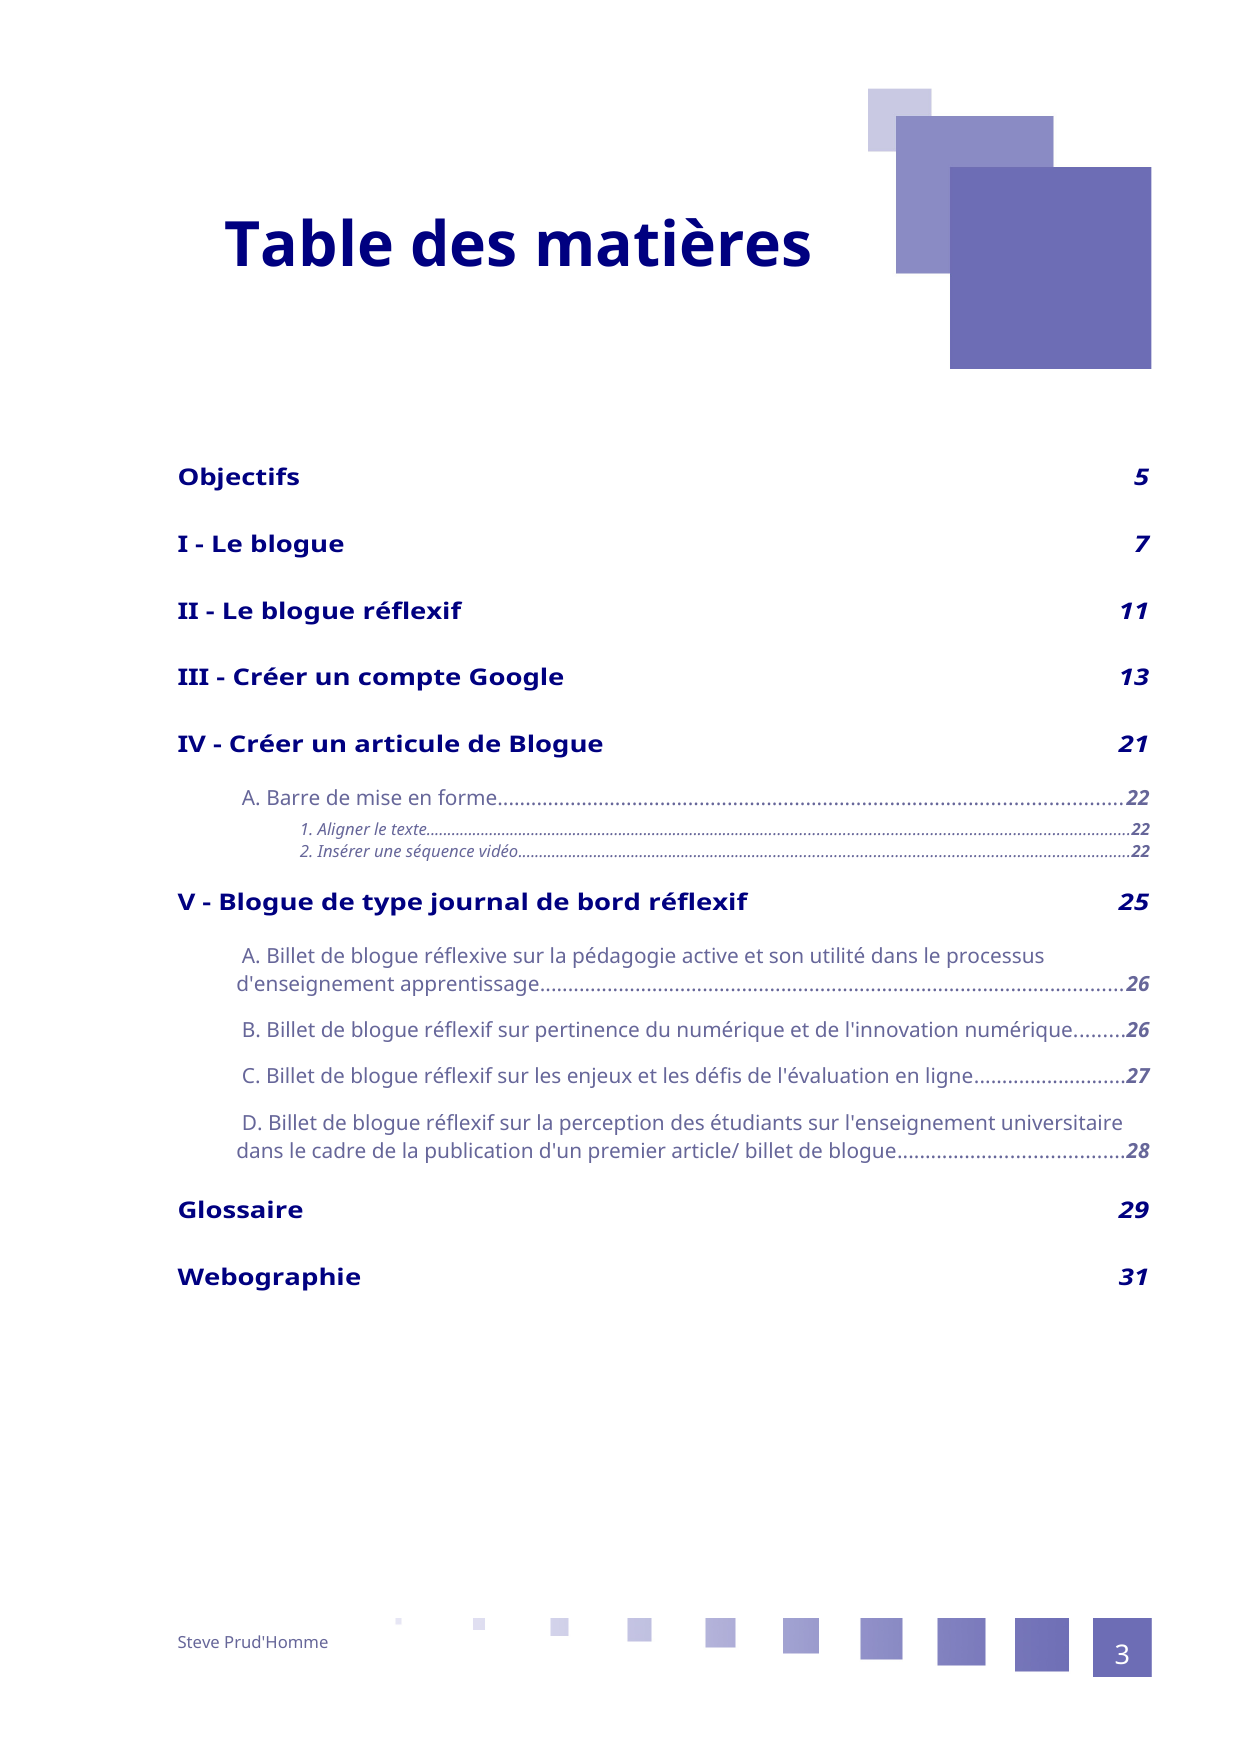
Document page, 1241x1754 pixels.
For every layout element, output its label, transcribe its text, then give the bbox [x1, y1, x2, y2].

title V - Blogue de type journal de bord réflexif 25 [177, 886, 1152, 917]
title Objectifs 5 [177, 461, 1152, 492]
title III - Créer un compte Google 13 [177, 661, 1152, 692]
title IV - Créer un articule de Blogue 21 [177, 728, 1152, 759]
title D. Billet de blogue réflexif sur la perception des étudiants sur l'enseignement universitaire dans le cadre de la publication d'un premier article/ billet de blogue 28 [236, 1108, 1152, 1165]
picture [351, 492, 1152, 528]
title 1. Aligner le texte 22 [295, 817, 1152, 840]
picture [351, 88, 1152, 461]
picture [351, 862, 1152, 886]
title I - Le blogue 7 [177, 528, 1152, 559]
picture [351, 559, 1152, 594]
title A. Billet de blogue réflexive sur la pédagogie active et son utilité dans le processus d'enseignement apprentissage 26 [236, 941, 1152, 998]
picture [351, 692, 1152, 728]
picture [351, 759, 1152, 783]
picture [351, 1618, 1152, 1678]
picture [351, 811, 1152, 817]
title B. Billet de blogue réflexif sur pertinence du numérique et de l'innovation numérique. 26 [236, 1016, 1152, 1044]
title II - Le blogue réflexif 11 [177, 594, 1152, 626]
title Glossaire 29 [177, 1194, 1152, 1226]
picture [351, 626, 1152, 661]
title Webographie 31 [177, 1261, 1152, 1292]
title C. Billet de blogue réflexif sur les enjeux et les défis de l'évaluation en ligne 27 [236, 1062, 1152, 1090]
title Table des matières [224, 199, 868, 284]
title A. Barre de mise en forme 22 [236, 783, 1152, 811]
title 2. Insérer une séquence vidéo 22 [295, 840, 1152, 862]
